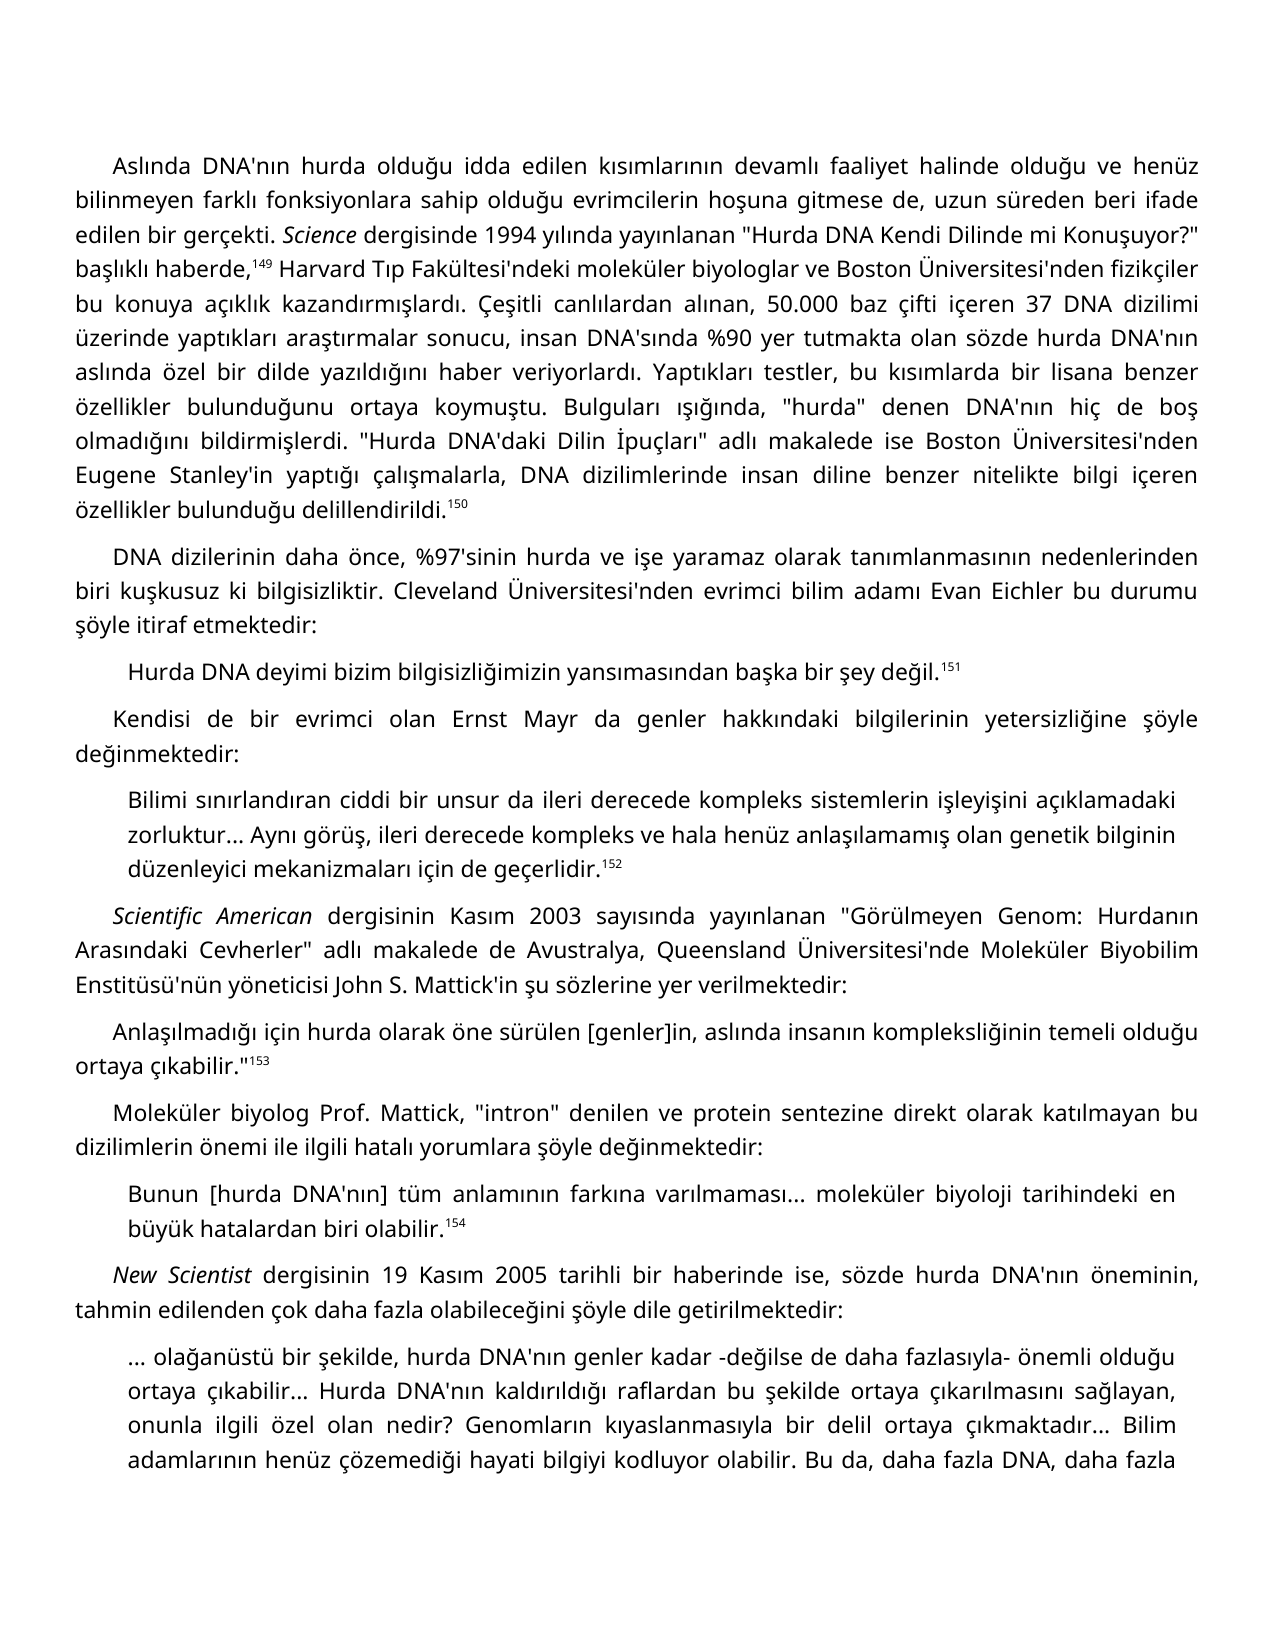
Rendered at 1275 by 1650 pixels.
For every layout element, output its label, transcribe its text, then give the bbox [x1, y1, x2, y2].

text Aslında DNA'nın hurda olduğu idda edilen kısımlarının devamlı faaliyet halinde olduğu ve henüz bilinmeyen farklı fonksiyonlara sahip olduğu evrimcilerin hoşuna gitmese de, uzun süreden beri ifade edilen bir gerçekti. Science dergisinde 1994 yılında yayınlanan "Hurda DNA Kendi Dilinde mi Konuşuyor?" başlıklı haberde,149 Harvard Tıp Fakültesi'ndeki moleküler biyologlar ve Boston Üniversitesi'nden fizikçiler bu konuya açıklık kazandırmışlardı. Çeşitli canlılardan alınan, 50.000 baz çifti içeren 37 DNA dizilimi üzerinde yaptıkları araştırmalar sonucu, insan DNA'sında %90 yer tutmakta olan sözde hurda DNA'nın aslında özel bir dilde yazıldığını haber veriyorlardı. Yaptıkları testler, bu kısımlarda bir lisana benzer özellikler bulunduğunu ortaya koymuştu. Bulguları ışığında, "hurda" denen DNA'nın hiç de boş olmadığını bildirmişlerdi. "Hurda DNA'daki Dilin İpuçları" adlı makalede ise Boston Üniversitesi'nden Eugene Stanley'in yaptığı çalışmalarla, DNA dizilimlerinde insan diline benzer nitelikte bilgi içeren özellikler bulunduğu delillendirildi.150 [75, 150, 1200, 525]
text Moleküler biyolog Prof. Mattick, "intron" denilen ve protein sentezine direkt olarak katılmayan bu dizilimlerin önemi ile ilgili hatalı yorumlara şöyle değinmektedir: [75, 1097, 1200, 1162]
text New Scientist dergisinin 19 Kasım 2005 tarihli bir haberinde ise, sözde hurda DNA'nın öneminin, tahmin edilenden çok daha fazla olabileceğini şöyle dile getirilmektedir: [75, 1259, 1200, 1325]
text Kendisi de bir evrimci olan Ernst Mayr da genler hakkındaki bilgilerinin yetersizliğine şöyle değinmektedir: [75, 703, 1200, 769]
text Hurda DNA deyimi bizim bilgisizliğimizin yansımasından başka bir şey değil.151 [127, 656, 1177, 687]
text ... olağanüstü bir şekilde, hurda DNA'nın genler kadar -değilse de daha fazlasıyla- önemli olduğu ortaya çıkabilir... Hurda DNA'nın kaldırıldığı raflardan bu şekilde ortaya çıkarılmasını sağlayan, onunla ilgili özel olan nedir? Genomların kıyaslanmasıyla bir delil ortaya çıkmaktadır... Bilim adamlarının henüz çözemediği hayati bilgiyi kodluyor olabilir. Bu da, daha fazla DNA, daha fazla [127, 1341, 1177, 1475]
text DNA dizilerinin daha önce, %97'sinin hurda ve işe yaramaz olarak tanımlanmasının nedenlerinden biri kuşkusuz ki bilgisizliktir. Cleveland Üniversitesi'nden evrimci bilim adamı Evan Eichler bu durumu şöyle itiraf etmektedir: [75, 541, 1200, 641]
text Bilimi sınırlandıran ciddi bir unsur da ileri derecede kompleks sistemlerin işleyişini açıklamadaki zorluktur... Aynı görüş, ileri derecede kompleks ve hala henüz anlaşılamamış olan genetik bilginin düzenleyici mekanizmaları için de geçerlidir.152 [127, 784, 1177, 884]
text Anlaşılmadığı için hurda olarak öne sürülen [genler]in, aslında insanın kompleksliğinin temeli olduğu ortaya çıkabilir."153 [75, 1016, 1200, 1081]
text Bunun [hurda DNA'nın] tüm anlamının farkına varılmaması... moleküler biyoloji tarihindeki en büyük hatalardan biri olabilir.154 [127, 1178, 1177, 1244]
text Scientific American dergisinin Kasım 2003 sayısında yayınlanan "Görülmeyen Genom: Hurdanın Arasındaki Cevherler" adlı makalede de Avustralya, Queensland Üniversitesi'nde Moleküler Biyobilim Enstitüsü'nün yöneticisi John S. Mattick'in şu sözlerine yer verilmektedir: [75, 900, 1200, 1000]
